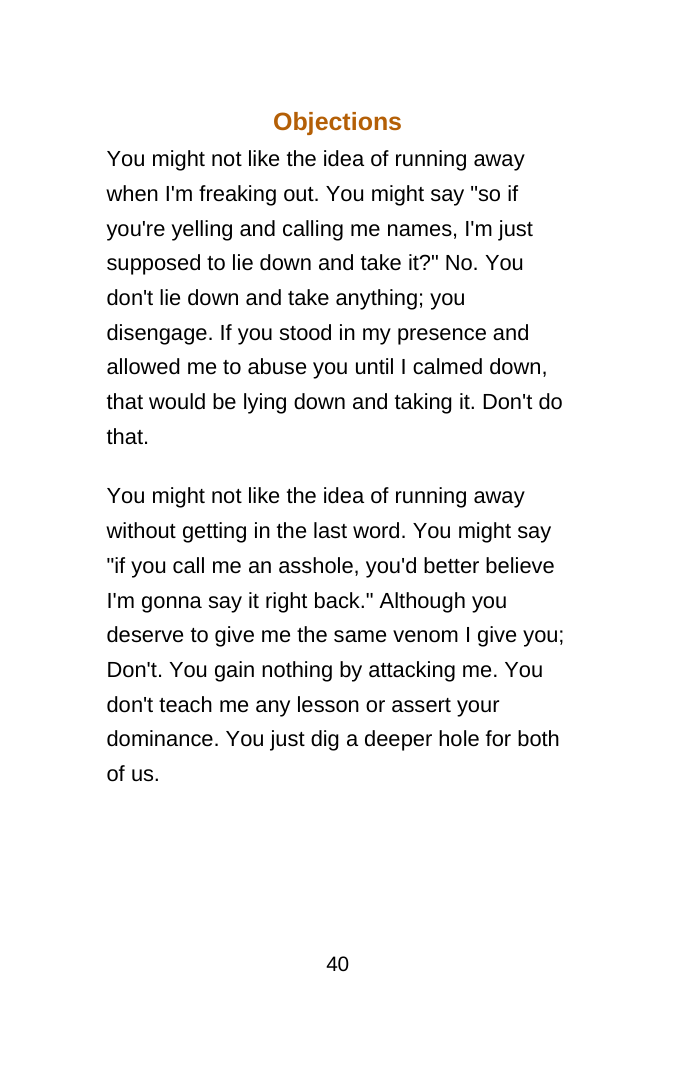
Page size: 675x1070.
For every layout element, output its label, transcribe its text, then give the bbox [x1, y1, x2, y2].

text You might not like the idea of running away when I'm freaking out. You might say "so if you're yelling and calling me names, I'm just supposed to lie down and take it?" No. You don't lie down and take anything; you disengage. If you stood in my presence and allowed me to abuse you until I calmed down, that would be lying down and taking it. Don't do that. [106, 146, 568, 449]
subtitle Objections [106, 106, 568, 135]
text You might not like the idea of running away without getting in the last word. You might say "if you call me an asshole, you'd better believe I'm gonna say it right back." Although you deserve to give me the same venom I give you; Don't. You gain nothing by attacking me. You don't teach me any lesson or assert your dominance. You just dig a deeper hole for both of us. [106, 483, 568, 786]
